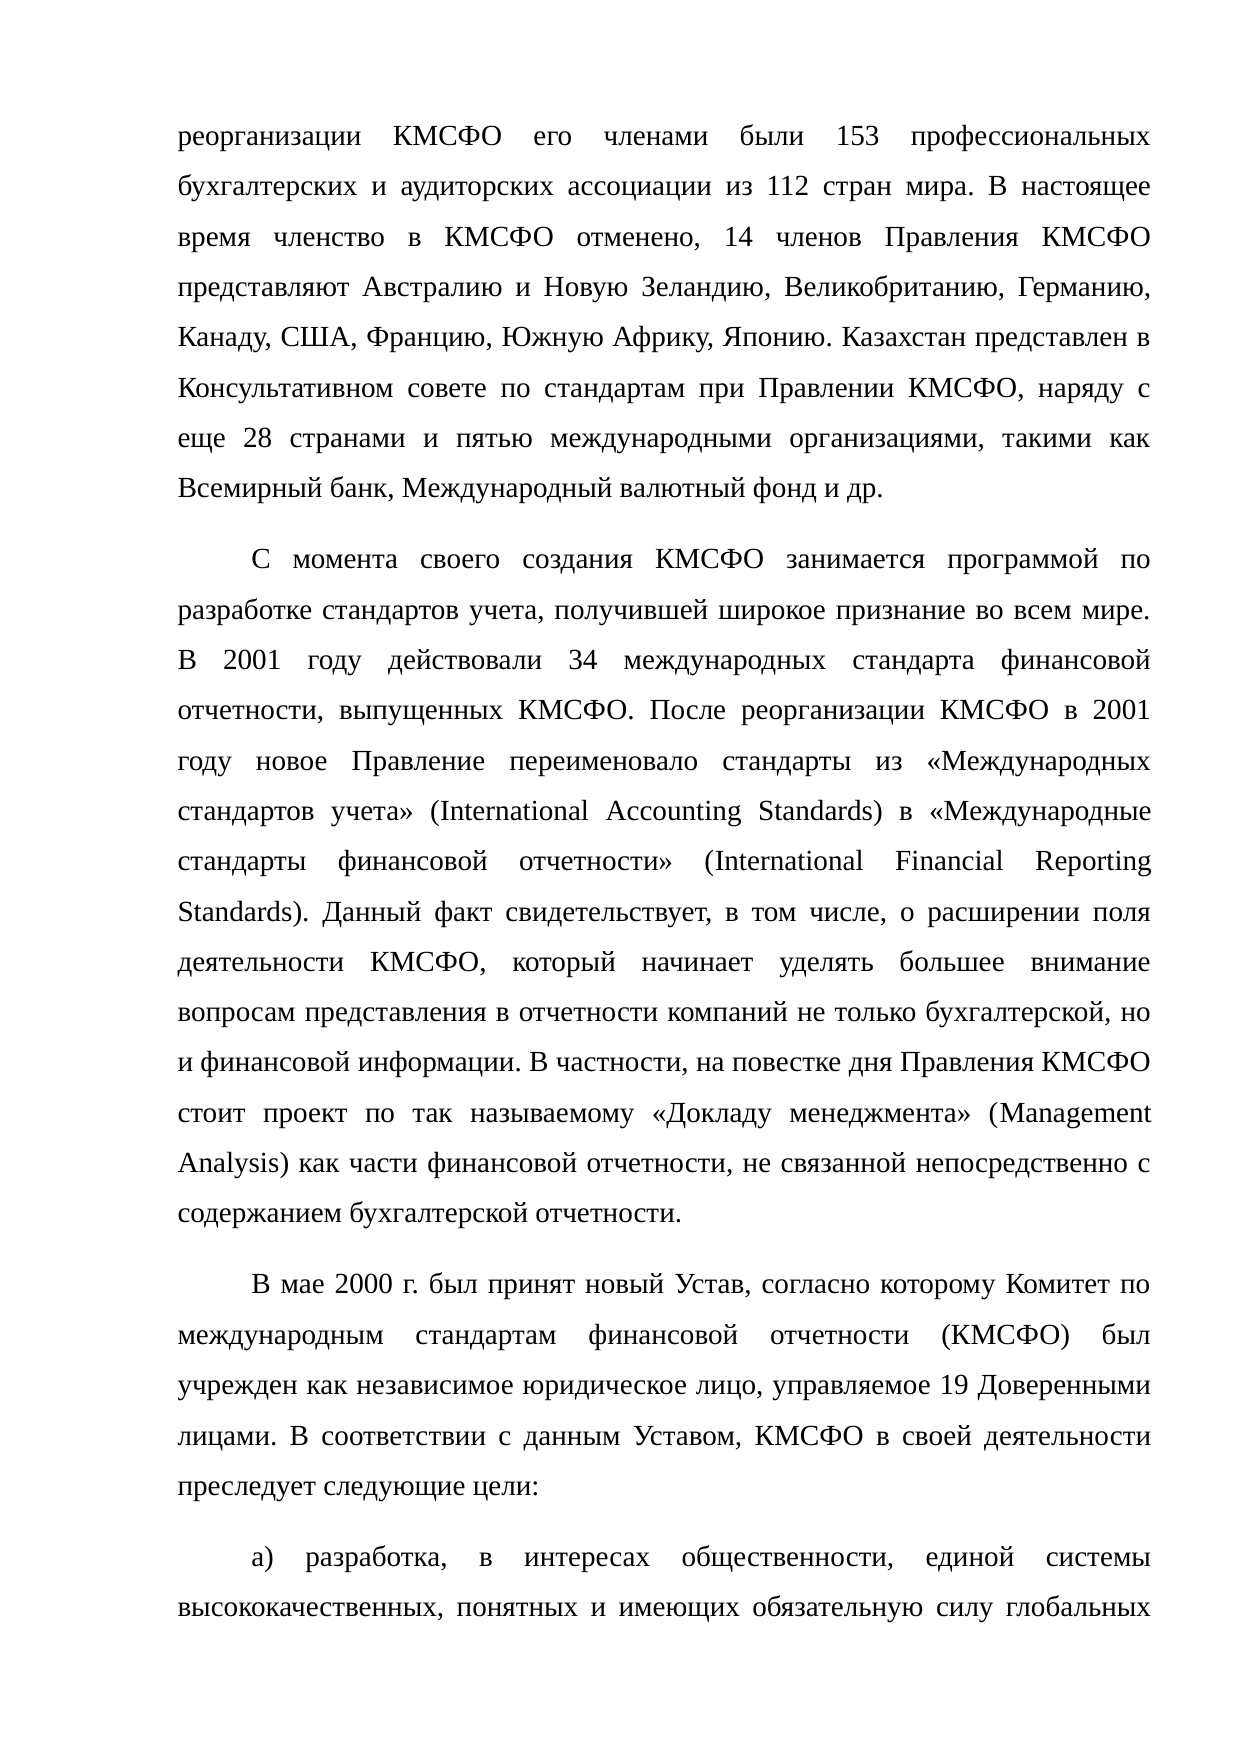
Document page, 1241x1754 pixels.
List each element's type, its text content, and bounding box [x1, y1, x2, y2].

text С момента своего создания КМСФО занимается программой по разработке стандартов учета, получившей широкое признание во всем мире. В 2001 году действовали 34 международных стандарта финансовой отчетности, выпущенных КМСФО. После реорганизации КМСФО в 2001 году новое Правление переименовало стандарты из «Международных стандартов учета» (International Accounting Standards) в «Международные стандарты финансовой отчетности» (International Financial Reporting Standards). Данный факт свидетельствует, в том числе, о расширении поля деятельности КМСФО, который начинает уделять большее внимание вопросам представления в отчетности компаний не только бухгалтерской, но и финансовой информации. В частности, на повестке дня Правления КМСФО стоит проект по так называемому «Докладу менеджмента» (Management Analysis) как части финансовой отчетности, не связанной непосредственно с содержанием бухгалтерской отчетности. [177, 541, 1152, 1229]
text В мае 2000 г. был принят новый Устав, согласно которому Комитет по международным стандартам финансовой отчетности (КМСФО) был учрежден как независимое юридическое лицо, управляемое 19 Доверенными лицами. В соответствии с данным Уставом, КМСФО в своей деятельности преследует следующие цели: [177, 1267, 1152, 1501]
text а) разработка, в интересах общественности, единой системы высококачественных, понятных и имеющих обязательную силу глобальных [177, 1539, 1152, 1623]
text реорганизации КМСФО его членами были 153 профессиональных бухгалтерских и аудиторских ассоциации из 112 стран мира. В настоящее время членство в КМСФО отменено, 14 членов Правления КМСФО представляют Австралию и Новую Зеландию, Великобританию, Германию, Канаду, США, Францию, Южную Африку, Японию. Казахстан представлен в Консультативном совете по стандартам при Правлении КМСФО, наряду с еще 28 странами и пятью международными организациями, такими как Всемирный банк, Международный валютный фонд и др. [177, 118, 1152, 504]
